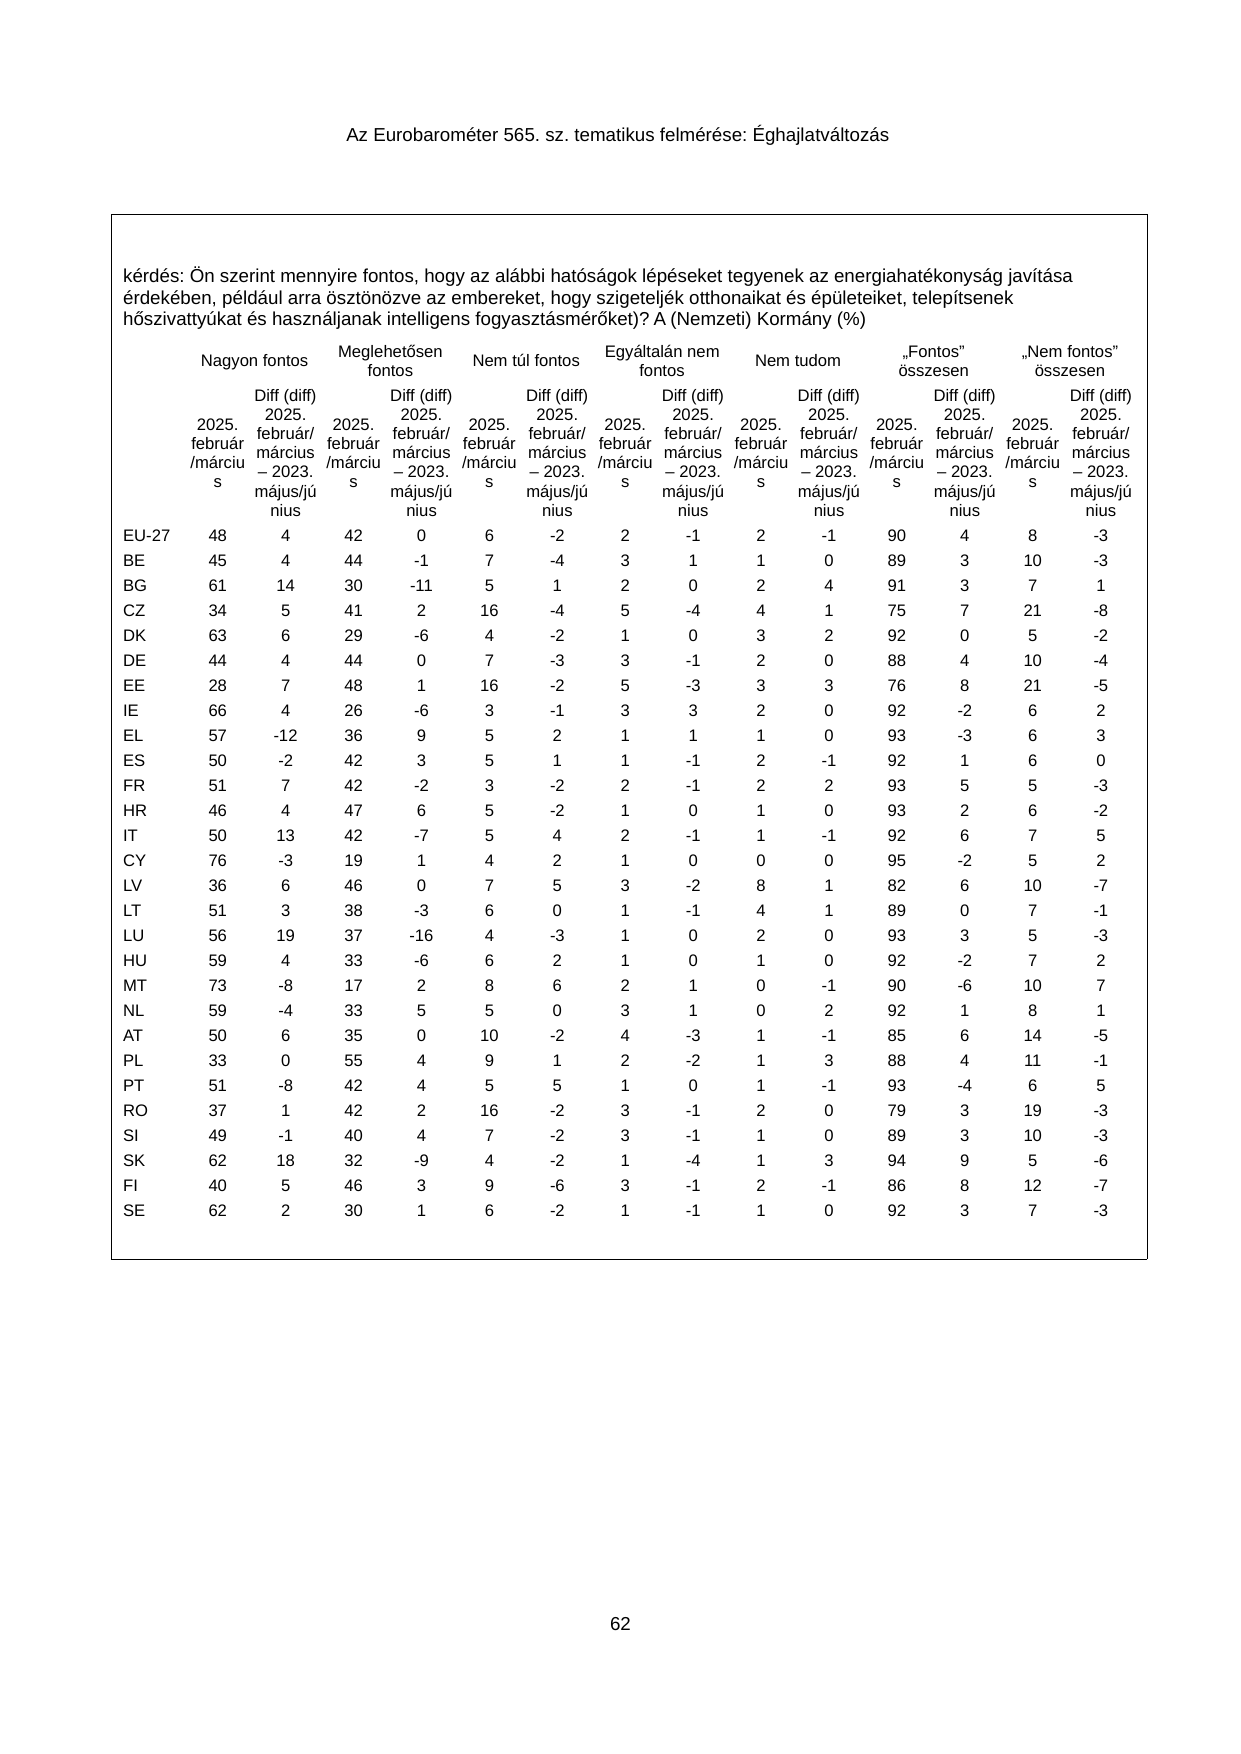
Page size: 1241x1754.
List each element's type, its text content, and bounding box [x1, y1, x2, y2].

table_cell 2025. február/március [730, 383, 792, 523]
table_cell -1 [792, 973, 866, 998]
table_cell 2025. február/március [594, 383, 656, 523]
table_cell -4 [520, 598, 594, 623]
table_cell 1 [730, 823, 792, 848]
table_cell 19 [322, 848, 384, 873]
table_cell 1 [656, 973, 730, 998]
table_cell 4 [384, 1073, 458, 1098]
table_cell 3 [928, 923, 1001, 948]
table_cell -2 [928, 848, 1001, 873]
table_cell EL [120, 723, 186, 748]
table_cell Diff (diff) 2025. február/március – 2023. május/június [656, 383, 730, 523]
table_cell 7 [458, 648, 520, 673]
table_cell 44 [186, 648, 248, 673]
table_cell 36 [322, 723, 384, 748]
table_cell 4 [458, 1148, 520, 1173]
table_cell 1 [792, 598, 866, 623]
table_cell 4 [249, 948, 322, 973]
table_cell 19 [1001, 1098, 1063, 1123]
table_cell 0 [384, 1023, 458, 1048]
table_cell 3 [656, 698, 730, 723]
table_cell 13 [249, 823, 322, 848]
table_cell 3 [928, 573, 1001, 598]
table_cell -6 [1064, 1148, 1138, 1173]
table_cell -3 [520, 923, 594, 948]
table_cell 7 [928, 598, 1001, 623]
table_cell Meglehetősen fontos [322, 339, 458, 383]
table_cell 1 [594, 623, 656, 648]
table_cell 2 [384, 1098, 458, 1123]
table_cell -1 [792, 748, 866, 773]
table_cell 1 [594, 923, 656, 948]
table_cell 92 [866, 698, 928, 723]
table_cell -4 [520, 548, 594, 573]
table_cell 0 [656, 923, 730, 948]
table_cell BG [120, 573, 186, 598]
table_cell 79 [866, 1098, 928, 1123]
table_cell -6 [384, 698, 458, 723]
table_cell 4 [928, 1048, 1001, 1073]
table_cell -8 [1064, 598, 1138, 623]
table_cell 76 [866, 673, 928, 698]
table_cell 7 [1001, 948, 1063, 973]
table_cell -4 [249, 998, 322, 1023]
table_cell 7 [1001, 573, 1063, 598]
table_cell 10 [1001, 873, 1063, 898]
table_cell 59 [186, 948, 248, 973]
table_cell 0 [656, 573, 730, 598]
table_cell -6 [384, 948, 458, 973]
table_cell 4 [249, 798, 322, 823]
table_cell Diff (diff) 2025. február/március – 2023. május/június [384, 383, 458, 523]
table_cell 5 [458, 723, 520, 748]
table_cell 7 [249, 773, 322, 798]
table_cell Diff (diff) 2025. február/március – 2023. május/június [249, 383, 322, 523]
table_cell -8 [249, 973, 322, 998]
table_cell BE [120, 548, 186, 573]
table_cell 4 [458, 923, 520, 948]
table_cell SE [120, 1198, 186, 1223]
table_cell -1 [656, 773, 730, 798]
table_cell 12 [1001, 1173, 1063, 1198]
table_cell 94 [866, 1148, 928, 1173]
table_cell ES [120, 748, 186, 773]
table_cell 42 [322, 823, 384, 848]
table_cell 1 [594, 1148, 656, 1173]
table_cell 16 [458, 598, 520, 623]
table_cell CZ [120, 598, 186, 623]
table_cell 1 [249, 1098, 322, 1123]
table_cell 4 [458, 623, 520, 648]
table_cell 5 [458, 798, 520, 823]
table_cell 6 [458, 523, 520, 548]
table_cell 1 [384, 848, 458, 873]
table_cell 5 [458, 823, 520, 848]
table_cell 3 [594, 548, 656, 573]
table_cell „Fontos” összesen [866, 339, 1001, 383]
table_cell 50 [186, 748, 248, 773]
table_cell -1 [792, 523, 866, 548]
table_cell -1 [656, 1123, 730, 1148]
table_cell 6 [928, 873, 1001, 898]
table_cell -2 [520, 798, 594, 823]
table_cell 21 [1001, 598, 1063, 623]
table_cell 2025. február/március [186, 383, 248, 523]
table_cell 50 [186, 823, 248, 848]
table_cell 0 [792, 1123, 866, 1148]
table_cell 16 [458, 1098, 520, 1123]
table_cell 2025. február/március [458, 383, 520, 523]
table_cell 6 [1001, 1073, 1063, 1098]
table_cell SI [120, 1123, 186, 1148]
table_cell EE [120, 673, 186, 698]
table_cell 5 [520, 873, 594, 898]
table_cell 55 [322, 1048, 384, 1073]
table_cell -2 [520, 1098, 594, 1123]
table_cell 16 [458, 673, 520, 698]
table_cell 5 [1001, 623, 1063, 648]
table_cell 3 [730, 673, 792, 698]
table_cell 0 [792, 723, 866, 748]
table_cell 62 [186, 1198, 248, 1223]
table_cell -3 [1064, 923, 1138, 948]
table_cell -3 [1064, 1198, 1138, 1223]
table_cell 1 [656, 548, 730, 573]
table_cell 40 [186, 1173, 248, 1198]
table_cell 92 [866, 623, 928, 648]
table_cell 7 [1001, 1198, 1063, 1223]
table_cell -2 [520, 773, 594, 798]
table_cell 10 [1001, 648, 1063, 673]
table_cell 1 [594, 1073, 656, 1098]
table_cell 92 [866, 948, 928, 973]
table_cell HR [120, 798, 186, 823]
table_cell RO [120, 1098, 186, 1123]
table_cell 9 [458, 1173, 520, 1198]
table_cell SK [120, 1148, 186, 1173]
table_cell 4 [730, 598, 792, 623]
table_cell 3 [792, 1148, 866, 1173]
table_cell [120, 383, 186, 523]
table_cell 3 [928, 548, 1001, 573]
table_cell 51 [186, 1073, 248, 1098]
table_cell -2 [520, 623, 594, 648]
table_cell 2 [928, 798, 1001, 823]
table_cell PT [120, 1073, 186, 1098]
table_cell -2 [1064, 623, 1138, 648]
table_cell 7 [458, 873, 520, 898]
table_cell -1 [656, 823, 730, 848]
table_cell 5 [594, 673, 656, 698]
table_cell 6 [1001, 748, 1063, 773]
table_cell 86 [866, 1173, 928, 1198]
table_cell 3 [249, 898, 322, 923]
table_cell 3 [458, 773, 520, 798]
table_cell Diff (diff) 2025. február/március – 2023. május/június [1064, 383, 1138, 523]
table_cell 30 [322, 573, 384, 598]
table_cell 8 [1001, 998, 1063, 1023]
table_cell 0 [656, 1073, 730, 1098]
table_cell 0 [792, 948, 866, 973]
table_cell 6 [249, 873, 322, 898]
table_cell 0 [792, 648, 866, 673]
table_cell 41 [322, 598, 384, 623]
table_cell 0 [730, 998, 792, 1023]
table_cell -7 [1064, 1173, 1138, 1198]
table_cell 42 [322, 1098, 384, 1123]
table_cell [120, 339, 186, 383]
table_cell 2 [594, 973, 656, 998]
table_cell 5 [458, 1073, 520, 1098]
table_cell 5 [1064, 1073, 1138, 1098]
table_cell 57 [186, 723, 248, 748]
table_cell 1 [730, 723, 792, 748]
table_cell 10 [1001, 548, 1063, 573]
table_cell Diff (diff) 2025. február/március – 2023. május/június [792, 383, 866, 523]
table_cell 1 [384, 1198, 458, 1223]
table_cell 2 [730, 698, 792, 723]
table_cell -1 [792, 1073, 866, 1098]
table_cell 0 [656, 848, 730, 873]
table_cell -4 [656, 1148, 730, 1173]
table_cell -1 [1064, 1048, 1138, 1073]
table_cell 2025. február/március [1001, 383, 1063, 523]
table_cell 19 [249, 923, 322, 948]
table_cell 4 [730, 898, 792, 923]
table_cell 42 [322, 1073, 384, 1098]
table_cell 4 [249, 698, 322, 723]
table_cell 62 [186, 1148, 248, 1173]
table_cell 8 [928, 673, 1001, 698]
table_cell 4 [384, 1048, 458, 1073]
table_cell 82 [866, 873, 928, 898]
table_cell 4 [520, 823, 594, 848]
table_cell 3 [384, 1173, 458, 1198]
table_cell 0 [384, 873, 458, 898]
table_cell 2025. február/március [866, 383, 928, 523]
table_cell 0 [792, 548, 866, 573]
table_cell 0 [656, 948, 730, 973]
table_cell 3 [1064, 723, 1138, 748]
table_cell 5 [1001, 848, 1063, 873]
table_cell -4 [1064, 648, 1138, 673]
table_cell 1 [656, 723, 730, 748]
table_cell -1 [656, 1098, 730, 1123]
table_cell -1 [384, 548, 458, 573]
table_cell 18 [249, 1148, 322, 1173]
table_cell 44 [322, 548, 384, 573]
table_cell 92 [866, 748, 928, 773]
table_cell 2 [730, 773, 792, 798]
table_cell -1 [656, 648, 730, 673]
table_cell 0 [792, 848, 866, 873]
table_cell 3 [594, 1098, 656, 1123]
table_cell -3 [384, 898, 458, 923]
table_cell 6 [458, 1198, 520, 1223]
table_cell 2 [384, 973, 458, 998]
table_cell -1 [249, 1123, 322, 1148]
table_cell 7 [458, 548, 520, 573]
table_cell 7 [1064, 973, 1138, 998]
table_cell 33 [322, 998, 384, 1023]
table_cell 8 [1001, 523, 1063, 548]
table_cell 93 [866, 1073, 928, 1098]
table_cell -2 [656, 1048, 730, 1073]
table_cell 0 [928, 898, 1001, 923]
table_cell -2 [520, 1148, 594, 1173]
table_cell -2 [1064, 798, 1138, 823]
table_cell -2 [520, 1023, 594, 1048]
table_cell 0 [1064, 748, 1138, 773]
table_cell 95 [866, 848, 928, 873]
table_cell 6 [249, 1023, 322, 1048]
table_cell Diff (diff) 2025. február/március – 2023. május/június [520, 383, 594, 523]
table_cell 6 [1001, 723, 1063, 748]
table_cell Diff (diff) 2025. február/március – 2023. május/június [928, 383, 1001, 523]
table_cell 30 [322, 1198, 384, 1223]
table_cell 42 [322, 748, 384, 773]
table_cell 5 [458, 573, 520, 598]
table_cell -1 [656, 898, 730, 923]
table_cell 3 [928, 1198, 1001, 1223]
table_cell -2 [928, 698, 1001, 723]
table_cell 37 [322, 923, 384, 948]
table_cell 3 [928, 1098, 1001, 1123]
table_cell EU-27 [120, 523, 186, 548]
table_cell 9 [928, 1148, 1001, 1173]
table_cell 5 [594, 598, 656, 623]
table_cell 1 [594, 723, 656, 748]
table_cell 47 [322, 798, 384, 823]
table_cell -1 [1064, 898, 1138, 923]
table_cell 90 [866, 523, 928, 548]
table_cell 6 [928, 823, 1001, 848]
table_cell 46 [322, 873, 384, 898]
table_cell PL [120, 1048, 186, 1073]
table_cell 1 [1064, 998, 1138, 1023]
table_cell 17 [322, 973, 384, 998]
table_cell IE [120, 698, 186, 723]
table_cell -1 [656, 748, 730, 773]
table_cell -11 [384, 573, 458, 598]
table_cell LU [120, 923, 186, 948]
table_cell 2 [730, 523, 792, 548]
table_cell 21 [1001, 673, 1063, 698]
table_cell 5 [1001, 1148, 1063, 1173]
table_cell MT [120, 973, 186, 998]
table_cell 7 [458, 1123, 520, 1148]
table_cell 0 [656, 798, 730, 823]
table_cell 2 [730, 923, 792, 948]
table_cell 10 [1001, 973, 1063, 998]
table_cell 1 [730, 1023, 792, 1048]
table_cell 93 [866, 773, 928, 798]
table_cell -2 [520, 673, 594, 698]
table_cell Nem túl fontos [458, 339, 594, 383]
table_cell 66 [186, 698, 248, 723]
table_cell 2 [520, 848, 594, 873]
table_cell 10 [458, 1023, 520, 1048]
table_cell 3 [594, 873, 656, 898]
table_cell 2 [730, 748, 792, 773]
table_cell 0 [730, 848, 792, 873]
table_cell 1 [730, 1123, 792, 1148]
table_cell Egyáltalán nem fontos [594, 339, 730, 383]
table_cell 89 [866, 1123, 928, 1148]
table_cell DE [120, 648, 186, 673]
table_header kérdés: Ön szerint mennyire fontos, hogy az alábbi hatóságok lépéseket tegyenek az energiahatékonyság javítása érdekében, például arra ösztönözve az embereket, hogy szigeteljék otthonaikat és épületeiket, telepítsenek hőszivattyúkat és használjanak intelligens fogyasztásmérőket)? A (Nemzeti) Kormány (%) [120, 256, 1138, 338]
table_cell 2 [594, 523, 656, 548]
table_cell 6 [384, 798, 458, 823]
table_cell -1 [792, 1023, 866, 1048]
table_cell 5 [458, 748, 520, 773]
table_cell 3 [730, 623, 792, 648]
table_cell 4 [928, 648, 1001, 673]
table_cell 2 [730, 1098, 792, 1123]
table_cell 3 [594, 698, 656, 723]
table_cell HU [120, 948, 186, 973]
table_cell -1 [656, 523, 730, 548]
table_cell 93 [866, 723, 928, 748]
table_cell 0 [792, 1198, 866, 1223]
table_cell 76 [186, 848, 248, 873]
table_cell -1 [792, 1173, 866, 1198]
table_cell 6 [1001, 798, 1063, 823]
table_cell -5 [1064, 1023, 1138, 1048]
table_cell 8 [928, 1173, 1001, 1198]
table_cell 90 [866, 973, 928, 998]
table_cell 11 [1001, 1048, 1063, 1073]
table_cell 3 [594, 1173, 656, 1198]
table_cell -4 [656, 598, 730, 623]
table_cell 56 [186, 923, 248, 948]
table_cell 0 [792, 698, 866, 723]
table_cell LT [120, 898, 186, 923]
table_cell 42 [322, 523, 384, 548]
table_cell 7 [1001, 823, 1063, 848]
table_cell FI [120, 1173, 186, 1198]
table_cell 1 [730, 948, 792, 973]
table_cell 73 [186, 973, 248, 998]
table_cell 1 [520, 573, 594, 598]
table_cell 35 [322, 1023, 384, 1048]
table_cell -2 [520, 523, 594, 548]
table_cell LV [120, 873, 186, 898]
table_cell -1 [656, 1173, 730, 1198]
table_cell 61 [186, 573, 248, 598]
table_cell -7 [384, 823, 458, 848]
table_cell 3 [792, 1048, 866, 1073]
table_cell 3 [594, 1123, 656, 1148]
table_cell 32 [322, 1148, 384, 1173]
table_cell 1 [928, 998, 1001, 1023]
table_cell 2 [792, 773, 866, 798]
table_cell 1 [1064, 573, 1138, 598]
table_cell FR [120, 773, 186, 798]
table_cell -3 [1064, 773, 1138, 798]
table_cell 2 [1064, 948, 1138, 973]
table_cell -3 [1064, 548, 1138, 573]
table_cell 2 [520, 723, 594, 748]
table_cell -7 [1064, 873, 1138, 898]
table_cell 2 [730, 648, 792, 673]
table_cell 88 [866, 648, 928, 673]
table_cell 1 [730, 1073, 792, 1098]
table_cell -3 [520, 648, 594, 673]
table_cell 5 [520, 1073, 594, 1098]
table_cell 1 [656, 998, 730, 1023]
table_cell -2 [384, 773, 458, 798]
table_cell 29 [322, 623, 384, 648]
table_cell 44 [322, 648, 384, 673]
table_cell 4 [792, 573, 866, 598]
table_cell -2 [249, 748, 322, 773]
table_cell 34 [186, 598, 248, 623]
table_cell 1 [730, 1198, 792, 1223]
table_cell 5 [249, 598, 322, 623]
table_cell 0 [520, 998, 594, 1023]
table_cell 1 [594, 748, 656, 773]
table_cell Nem tudom [730, 339, 866, 383]
table_cell 0 [384, 648, 458, 673]
table_cell -6 [520, 1173, 594, 1198]
table_cell 46 [322, 1173, 384, 1198]
table_cell 2 [1064, 698, 1138, 723]
table_cell 0 [792, 923, 866, 948]
table_cell 51 [186, 773, 248, 798]
table_cell AT [120, 1023, 186, 1048]
table_cell 50 [186, 1023, 248, 1048]
table_cell 2 [792, 998, 866, 1023]
table_cell -4 [928, 1073, 1001, 1098]
table_cell 1 [594, 798, 656, 823]
table_cell 1 [594, 898, 656, 923]
table_cell 8 [730, 873, 792, 898]
table_cell 2 [730, 1173, 792, 1198]
table_cell -2 [520, 1123, 594, 1148]
table_cell 63 [186, 623, 248, 648]
table_cell 85 [866, 1023, 928, 1048]
table_cell 5 [1001, 923, 1063, 948]
table_cell -5 [1064, 673, 1138, 698]
table_cell 46 [186, 798, 248, 823]
table_cell 33 [322, 948, 384, 973]
table_cell 4 [249, 648, 322, 673]
table_cell -2 [520, 1198, 594, 1223]
table_cell 6 [928, 1023, 1001, 1048]
table_cell 28 [186, 673, 248, 698]
table_cell 1 [594, 848, 656, 873]
table_cell 4 [928, 523, 1001, 548]
table_cell -1 [656, 1198, 730, 1223]
table_cell 2 [594, 1048, 656, 1073]
table_cell -3 [1064, 1098, 1138, 1123]
table_cell 2 [594, 773, 656, 798]
table_cell 51 [186, 898, 248, 923]
table_cell 6 [1001, 698, 1063, 723]
table_cell -3 [249, 848, 322, 873]
table_cell 48 [322, 673, 384, 698]
table_cell 3 [928, 1123, 1001, 1148]
table_cell 1 [730, 1048, 792, 1073]
table_cell 9 [384, 723, 458, 748]
table_cell 0 [656, 623, 730, 648]
table_cell 93 [866, 798, 928, 823]
table_cell -12 [249, 723, 322, 748]
table_cell 0 [520, 898, 594, 923]
table_cell 4 [249, 548, 322, 573]
table_cell 38 [322, 898, 384, 923]
table_cell 6 [458, 948, 520, 973]
table_cell CY [120, 848, 186, 873]
table_cell 92 [866, 823, 928, 848]
table_cell 2 [384, 598, 458, 623]
table_cell 88 [866, 1048, 928, 1073]
table_cell 89 [866, 548, 928, 573]
table_cell 2025. február/március [322, 383, 384, 523]
table_cell 7 [249, 673, 322, 698]
table_cell 2 [1064, 848, 1138, 873]
table_cell 2 [594, 823, 656, 848]
table_cell 49 [186, 1123, 248, 1148]
table_cell 91 [866, 573, 928, 598]
table_cell 3 [594, 648, 656, 673]
table_cell -3 [1064, 523, 1138, 548]
table_cell 4 [384, 1123, 458, 1148]
table_cell 4 [594, 1023, 656, 1048]
table_cell -8 [249, 1073, 322, 1098]
table_cell 9 [458, 1048, 520, 1073]
table_cell 1 [730, 1148, 792, 1173]
table_cell 26 [322, 698, 384, 723]
table_cell 4 [249, 523, 322, 548]
table_cell 42 [322, 773, 384, 798]
table_cell 0 [792, 798, 866, 823]
table_cell 3 [594, 998, 656, 1023]
table_cell 8 [458, 973, 520, 998]
table_cell 5 [458, 998, 520, 1023]
table_cell 1 [792, 873, 866, 898]
table_cell 0 [730, 973, 792, 998]
table_cell -1 [792, 823, 866, 848]
table_cell 7 [1001, 898, 1063, 923]
table_cell 40 [322, 1123, 384, 1148]
table_cell -6 [928, 973, 1001, 998]
table_cell 1 [792, 898, 866, 923]
table_cell -3 [1064, 1123, 1138, 1148]
table_cell 92 [866, 998, 928, 1023]
table_cell 10 [1001, 1123, 1063, 1148]
table_cell 14 [1001, 1023, 1063, 1048]
table_cell 2 [594, 573, 656, 598]
table_cell 5 [384, 998, 458, 1023]
table_cell 3 [458, 698, 520, 723]
table_cell 1 [594, 1198, 656, 1223]
table_cell 1 [384, 673, 458, 698]
table_cell 3 [792, 673, 866, 698]
table_cell 3 [384, 748, 458, 773]
table_cell 5 [249, 1173, 322, 1198]
table_cell -3 [928, 723, 1001, 748]
table_cell 1 [730, 548, 792, 573]
table_cell -6 [384, 623, 458, 648]
table_cell 2 [249, 1198, 322, 1223]
table_cell 5 [928, 773, 1001, 798]
table_cell 36 [186, 873, 248, 898]
table_cell 89 [866, 898, 928, 923]
table_cell 6 [249, 623, 322, 648]
table_cell 1 [520, 1048, 594, 1073]
table_cell -9 [384, 1148, 458, 1173]
table_cell 5 [1001, 773, 1063, 798]
table_cell 0 [792, 1098, 866, 1123]
table_cell 1 [594, 948, 656, 973]
table_cell -3 [656, 673, 730, 698]
table_cell 59 [186, 998, 248, 1023]
table_cell 75 [866, 598, 928, 623]
table_cell 4 [458, 848, 520, 873]
table_cell 33 [186, 1048, 248, 1073]
table_cell „Nem fontos” összesen [1001, 339, 1138, 383]
table_cell 6 [458, 898, 520, 923]
table_cell 1 [520, 748, 594, 773]
table_cell -2 [928, 948, 1001, 973]
table_cell DK [120, 623, 186, 648]
table_cell -1 [520, 698, 594, 723]
table_cell 5 [1064, 823, 1138, 848]
table_cell Nagyon fontos [186, 339, 322, 383]
table_cell 2 [520, 948, 594, 973]
table_cell 92 [866, 1198, 928, 1223]
table_cell -3 [656, 1023, 730, 1048]
table_cell IT [120, 823, 186, 848]
table_cell 1 [928, 748, 1001, 773]
table_cell 6 [520, 973, 594, 998]
table_cell 45 [186, 548, 248, 573]
table_cell 0 [249, 1048, 322, 1073]
table_cell -2 [656, 873, 730, 898]
table_cell 37 [186, 1098, 248, 1123]
table_cell 0 [384, 523, 458, 548]
table_cell 93 [866, 923, 928, 948]
table_cell 14 [249, 573, 322, 598]
table_cell 2 [730, 573, 792, 598]
table_cell 2 [792, 623, 866, 648]
table_cell NL [120, 998, 186, 1023]
table_cell -16 [384, 923, 458, 948]
table_cell 48 [186, 523, 248, 548]
table_cell 1 [730, 798, 792, 823]
table_cell 0 [928, 623, 1001, 648]
